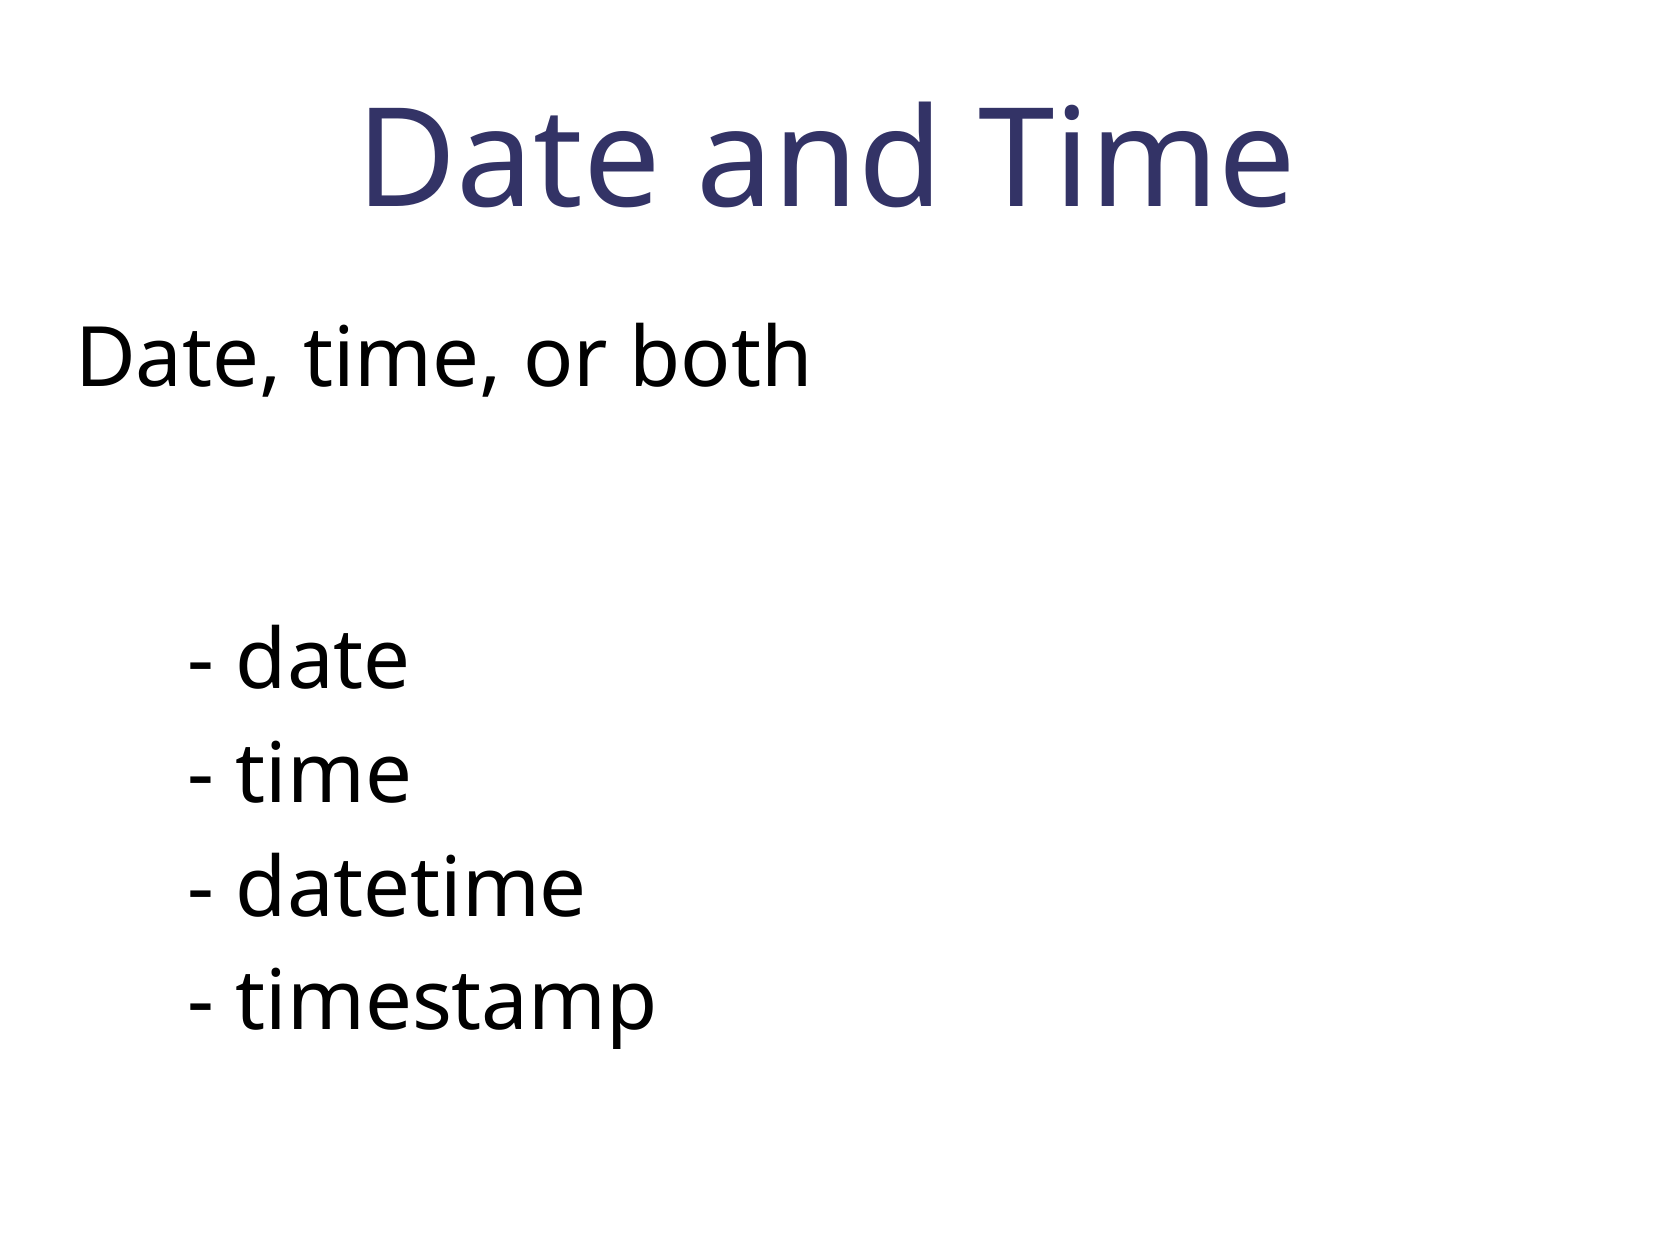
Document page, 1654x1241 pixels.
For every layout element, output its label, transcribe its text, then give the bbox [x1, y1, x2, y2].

title Date and Time [82, 49, 1571, 257]
text_box - date - time - datetime - timestamp [187, 600, 1651, 1208]
subtitle Date, time, or both [75, 297, 1571, 488]
